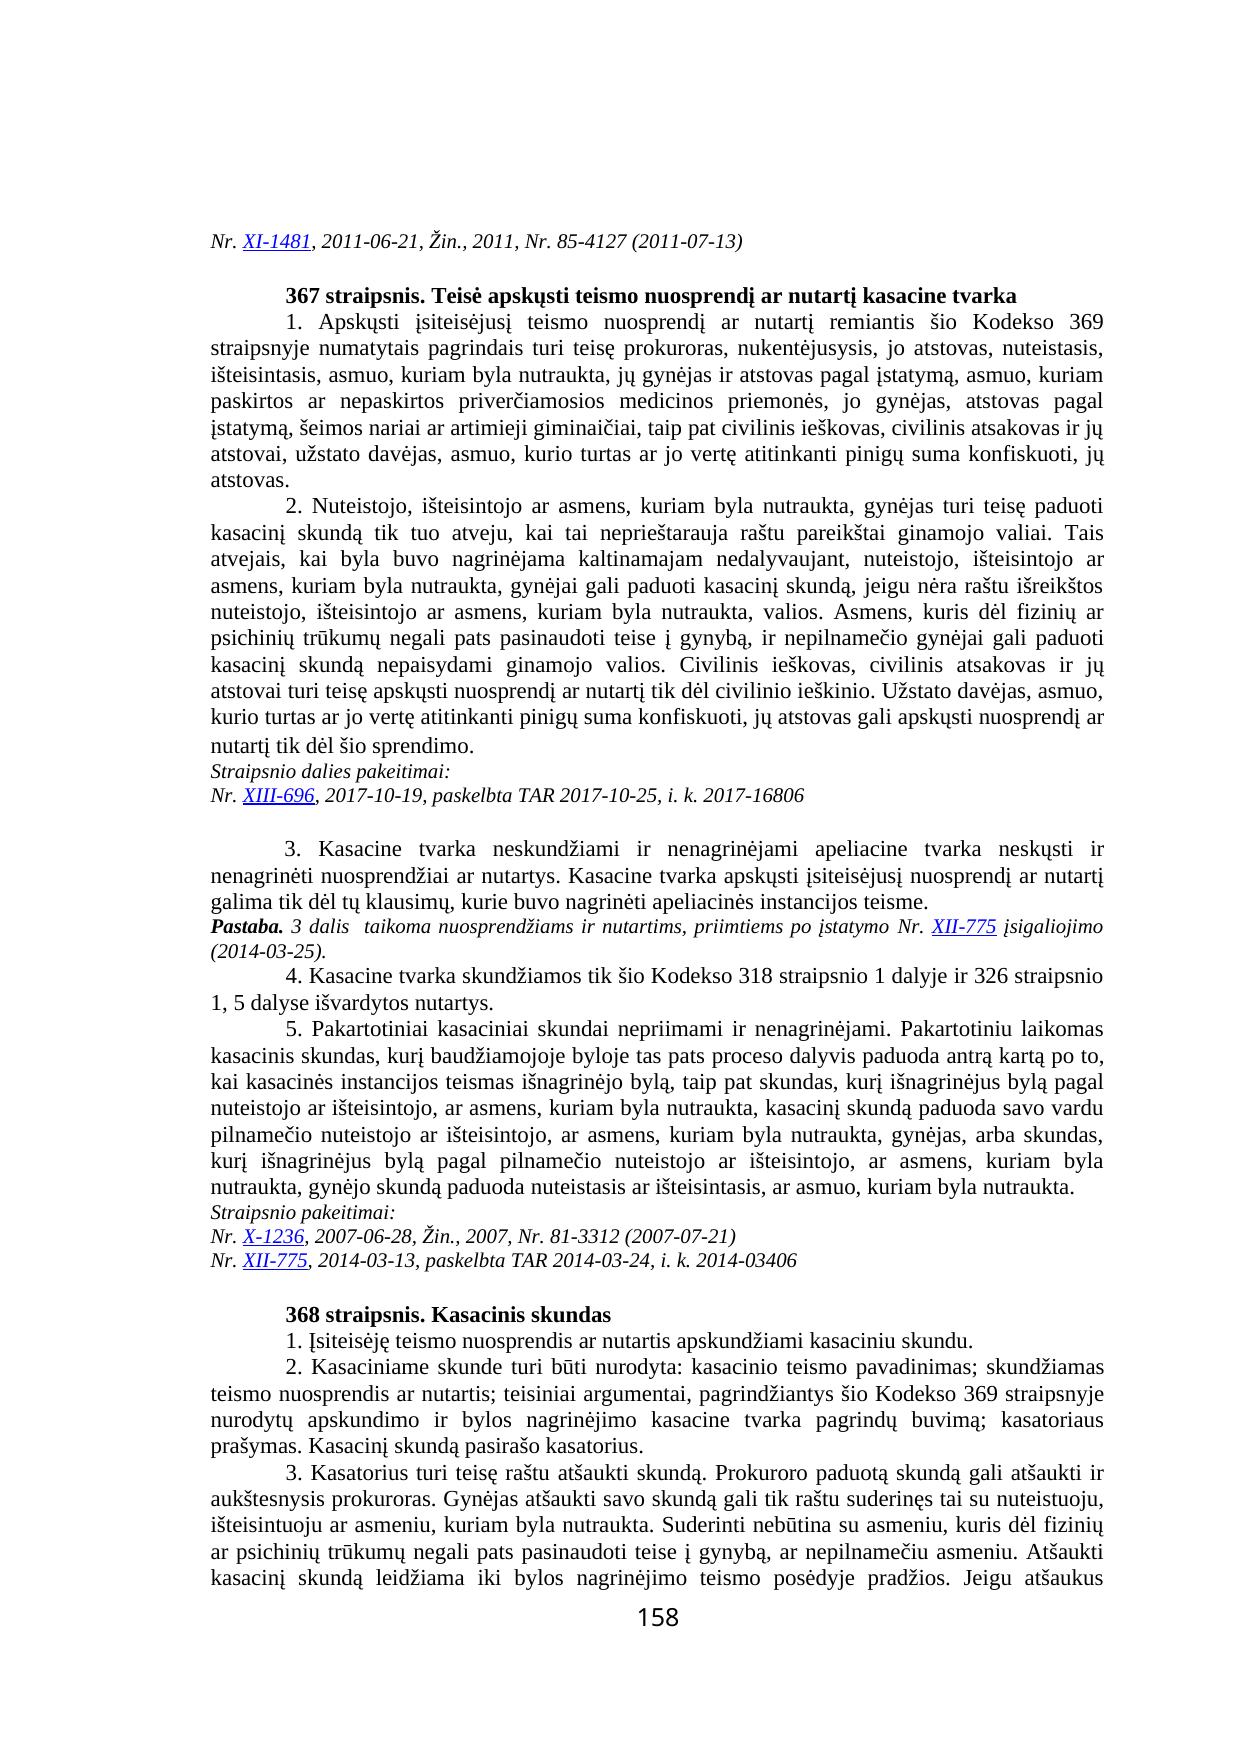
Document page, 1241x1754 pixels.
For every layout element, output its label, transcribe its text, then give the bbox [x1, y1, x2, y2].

text Straipsnio dalies pakeitimai: [210, 758, 1105, 783]
text 1. Apskųsti įsiteisėjusį teismo nuosprendį ar nutartį remiantis šio Kodekso 369 straipsnyje numatytais pagrindais turi teisę prokuroras, nukentėjusysis, jo atstovas, nuteistasis, išteisintasis, asmuo, kuriam byla nutraukta, jų gynėjas ir atstovas pagal įstatymą, asmuo, kuriam paskirtos ar nepaskirtos priverčiamosios medicinos priemonės, jo gynėjas, atstovas pagal įstatymą, šeimos nariai ar artimieji giminaičiai, taip pat civilinis ieškovas, civilinis atsakovas ir jų atstovai, užstato davėjas, asmuo, kurio turtas ar jo vertę atitinkanti pinigų suma konfiskuoti, jų atstovas. [210, 308, 1105, 493]
text 2. Nuteistojo, išteisintojo ar asmens, kuriam byla nutraukta, gynėjas turi teisę paduoti kasacinį skundą tik tuo atveju, kai tai neprieštarauja raštu pareikštai ginamojo valiai. Tais atvejais, kai byla buvo nagrinėjama kaltinamajam nedalyvaujant, nuteistojo, išteisintojo ar asmens, kuriam byla nutraukta, gynėjai gali paduoti kasacinį skundą, jeigu nėra raštu išreikštos nuteistojo, išteisintojo ar asmens, kuriam byla nutraukta, valios. Asmens, kuris dėl fizinių ar psichinių trūkumų negali pats pasinaudoti teise į gynybą, ir nepilnamečio gynėjai gali paduoti kasacinį skundą nepaisydami ginamojo valios. Civilinis ieškovas, civilinis atsakovas ir jų atstovai turi teisę apskųsti nuosprendį ar nutartį tik dėl civilinio ieškinio. Užstato davėjas, asmuo, kurio turtas ar jo vertę atitinkanti pinigų suma konfiskuoti, jų atstovas gali apskųsti nuosprendį ar nutartį tik dėl šio sprendimo. [210, 493, 1105, 758]
text 1. Įsiteisėję teismo nuosprendis ar nutartis apskundžiami kasaciniu skundu. [210, 1327, 1105, 1353]
text 3. Kasatorius turi teisę raštu atšaukti skundą. Prokuroro paduotą skundą gali atšaukti ir aukštesnysis prokuroras. Gynėjas atšaukti savo skundą gali tik raštu suderinęs tai su nuteistuoju, išteisintuoju ar asmeniu, kuriam byla nutraukta. Suderinti nebūtina su asmeniu, kuris dėl fizinių ar psichinių trūkumų negali pats pasinaudoti teise į gynybą, ar nepilnamečiu asmeniu. Atšaukti kasacinį skundą leidžiama iki bylos nagrinėjimo teismo posėdyje pradžios. Jeigu atšaukus [210, 1459, 1105, 1591]
text 368 straipsnis. Kasacinis skundas [210, 1301, 1105, 1327]
text 367 straipsnis. Teisė apskųsti teismo nuosprendį ar nutartį kasacine tvarka [210, 282, 1105, 308]
text 2. Kasaciniame skunde turi būti nurodyta: kasacinio teismo pavadinimas; skundžiamas teismo nuosprendis ar nutartis; teisiniai argumentai, pagrindžiantys šio Kodekso 369 straipsnyje nurodytų apskundimo ir bylos nagrinėjimo kasacine tvarka pagrindų buvimą; kasatoriaus prašymas. Kasacinį skundą pasirašo kasatorius. [210, 1353, 1105, 1459]
text Straipsnio pakeitimai: [210, 1200, 1105, 1224]
text Nr. XI-1481, 2011-06-21, Žin., 2011, Nr. 85-4127 (2011-07-13) [210, 229, 1105, 253]
text 3. Kasacine tvarka neskundžiami ir nenagrinėjami apeliacine tvarka neskųsti ir nenagrinėti nuosprendžiai ar nutartys. Kasacine tvarka apskųsti įsiteisėjusį nuosprendį ar nutartį galima tik dėl tų klausimų, kurie buvo nagrinėti apeliacinės instancijos teisme. [210, 835, 1105, 914]
text Pastaba. 3 dalis taikoma nuosprendžiams ir nutartims, priimtiems po įstatymo Nr. XII-775 įsigaliojimo (2014-03-25). [210, 914, 1105, 963]
text 4. Kasacine tvarka skundžiamos tik šio Kodekso 318 straipsnio 1 dalyje ir 326 straipsnio 1, 5 dalyse išvardytos nutartys. [210, 963, 1105, 1015]
text Nr. X-1236, 2007-06-28, Žin., 2007, Nr. 81-3312 (2007-07-21) [210, 1224, 1105, 1248]
text Nr. XII-775, 2014-03-13, paskelbta TAR 2014-03-24, i. k. 2014-03406 [210, 1248, 1105, 1272]
text 5. Pakartotiniai kasaciniai skundai nepriimami ir nenagrinėjami. Pakartotiniu laikomas kasacinis skundas, kurį baudžiamojoje byloje tas pats proceso dalyvis paduoda antrą kartą po to, kai kasacinės instancijos teismas išnagrinėjo bylą, taip pat skundas, kurį išnagrinėjus bylą pagal nuteistojo ar išteisintojo, ar asmens, kuriam byla nutraukta, kasacinį skundą paduoda savo vardu pilnamečio nuteistojo ar išteisintojo, ar asmens, kuriam byla nutraukta, gynėjas, arba skundas, kurį išnagrinėjus bylą pagal pilnamečio nuteistojo ar išteisintojo, ar asmens, kuriam byla nutraukta, gynėjo skundą paduoda nuteistasis ar išteisintasis, ar asmuo, kuriam byla nutraukta. [210, 1015, 1105, 1200]
text Nr. XIII-696, 2017-10-19, paskelbta TAR 2017-10-25, i. k. 2017-16806 [210, 783, 1105, 807]
